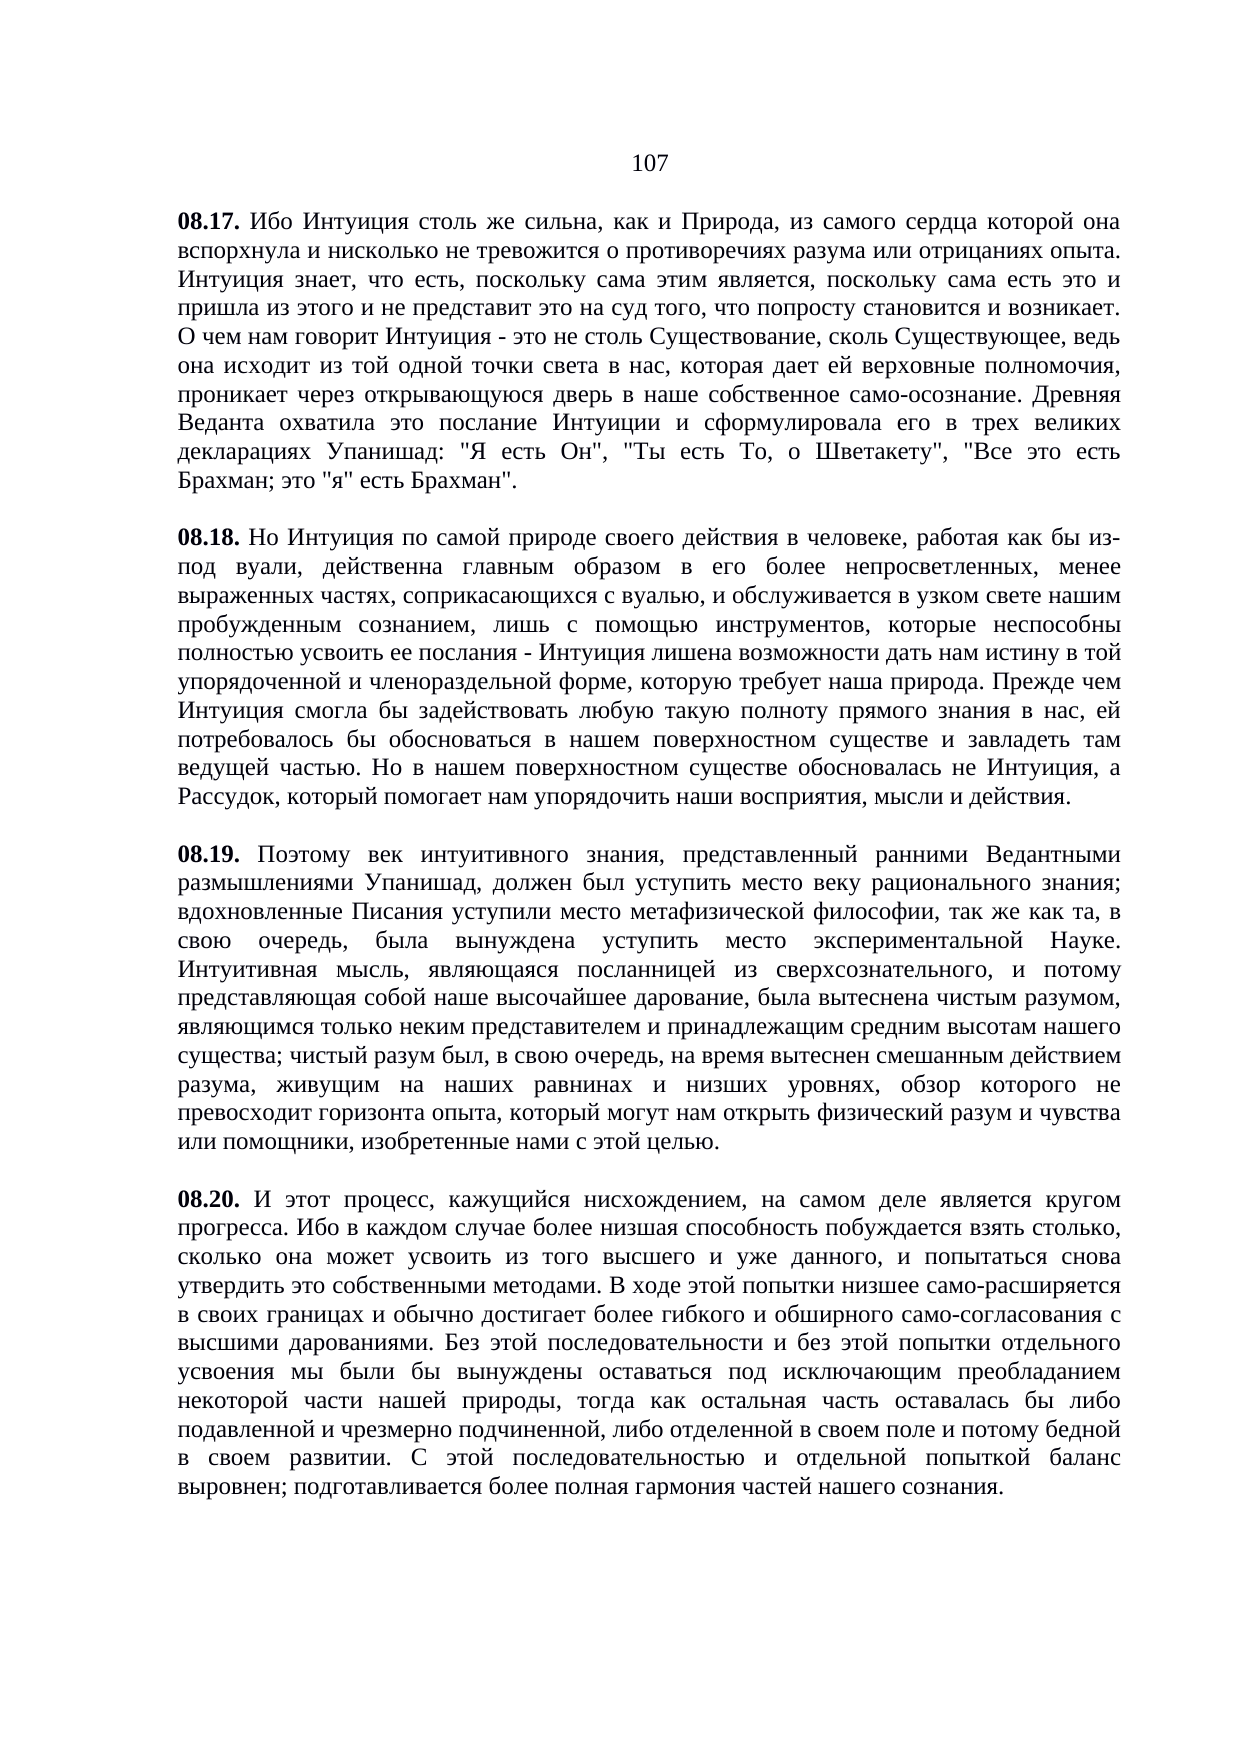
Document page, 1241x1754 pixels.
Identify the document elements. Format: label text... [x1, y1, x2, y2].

text 08.17. Ибо Интуиция столь же сильна, как и Природа, из самого сердца которой она вспорхнула и нисколько не тревожится о противоречиях разума или отрицаниях опыта. Интуиция знает, что есть, поскольку сама этим является, поскольку сама есть это и пришла из этого и не представит это на суд того, что попросту становится и возникает. О чем нам говорит Интуиция - это не столь Существование, сколь Существующее, ведь она исходит из той одной точки света в нас, которая дает ей верховные полномочия, проникает через открывающуюся дверь в наше собственное само-осознание. Древняя Веданта охватила это послание Интуиции и сформулировала его в трех великих декларациях Упанишад: "Я есть Он", "Ты есть То, о Шветакету", "Все это есть Брахман; это "я" есть Брахман". [177, 206, 1122, 494]
text 08.20. И этот процесс, кажущийся нисхождением, на самом деле является кругом прогресса. Ибо в каждом случае более низшая способность побуждается взять столько, сколько она может усвоить из того высшего и уже данного, и попытаться снова утвердить это собственными методами. В ходе этой попытки низшее само-расширяется в своих границах и обычно достигает более гибкого и обширного само-согласования с высшими дарованиями. Без этой последовательности и без этой попытки отдельного усвоения мы были бы вынуждены оставаться под исключающим преобладанием некоторой части нашей природы, тогда как остальная часть оставалась бы либо подавленной и чрезмерно подчиненной, либо отделенной в своем поле и потому бедной в своем развитии. С этой последовательностью и отдельной попыткой баланс выровнен; подготавливается более полная гармония частей нашего сознания. [177, 1184, 1122, 1500]
text 08.18. Но Интуиция по самой природе своего действия в человеке, работая как бы из-под вуали, действенна главным образом в его более непросветленных, менее выраженных частях, соприкасающихся с вуалью, и обслуживается в узком свете нашим пробужденным сознанием, лишь с помощью инструментов, которые неспособны полностью усвоить ее послания - Интуиция лишена возможности дать нам истину в той упорядоченной и членораздельной форме, которую требует наша природа. Прежде чем Интуиция смогла бы задействовать любую такую полноту прямого знания в нас, ей потребовалось бы обосноваться в нашем поверхностном существе и завладеть там ведущей частью. Но в нашем поверхностном существе обосновалась не Интуиция, а Рассудок, который помогает нам упорядочить наши восприятия, мысли и действия. [177, 522, 1122, 810]
text 08.19. Поэтому век интуитивного знания, представленный ранними Ведантными размышлениями Упанишад, должен был уступить место веку рационального знания; вдохновленные Писания уступили место метафизической философии, так же как та, в свою очередь, была вынуждена уступить место экспериментальной Науке. Интуитивная мысль, являющаяся посланницей из сверхсознательного, и потому представляющая собой наше высочайшее дарование, была вытеснена чистым разумом, являющимся только неким представителем и принадлежащим средним высотам нашего существа; чистый разум был, в свою очередь, на время вытеснен смешанным действием разума, живущим на наших равнинах и низших уровнях, обзор которого не превосходит горизонта опыта, который могут нам открыть физический разум и чувства или помощники, изобретенные нами с этой целью. [177, 839, 1122, 1155]
